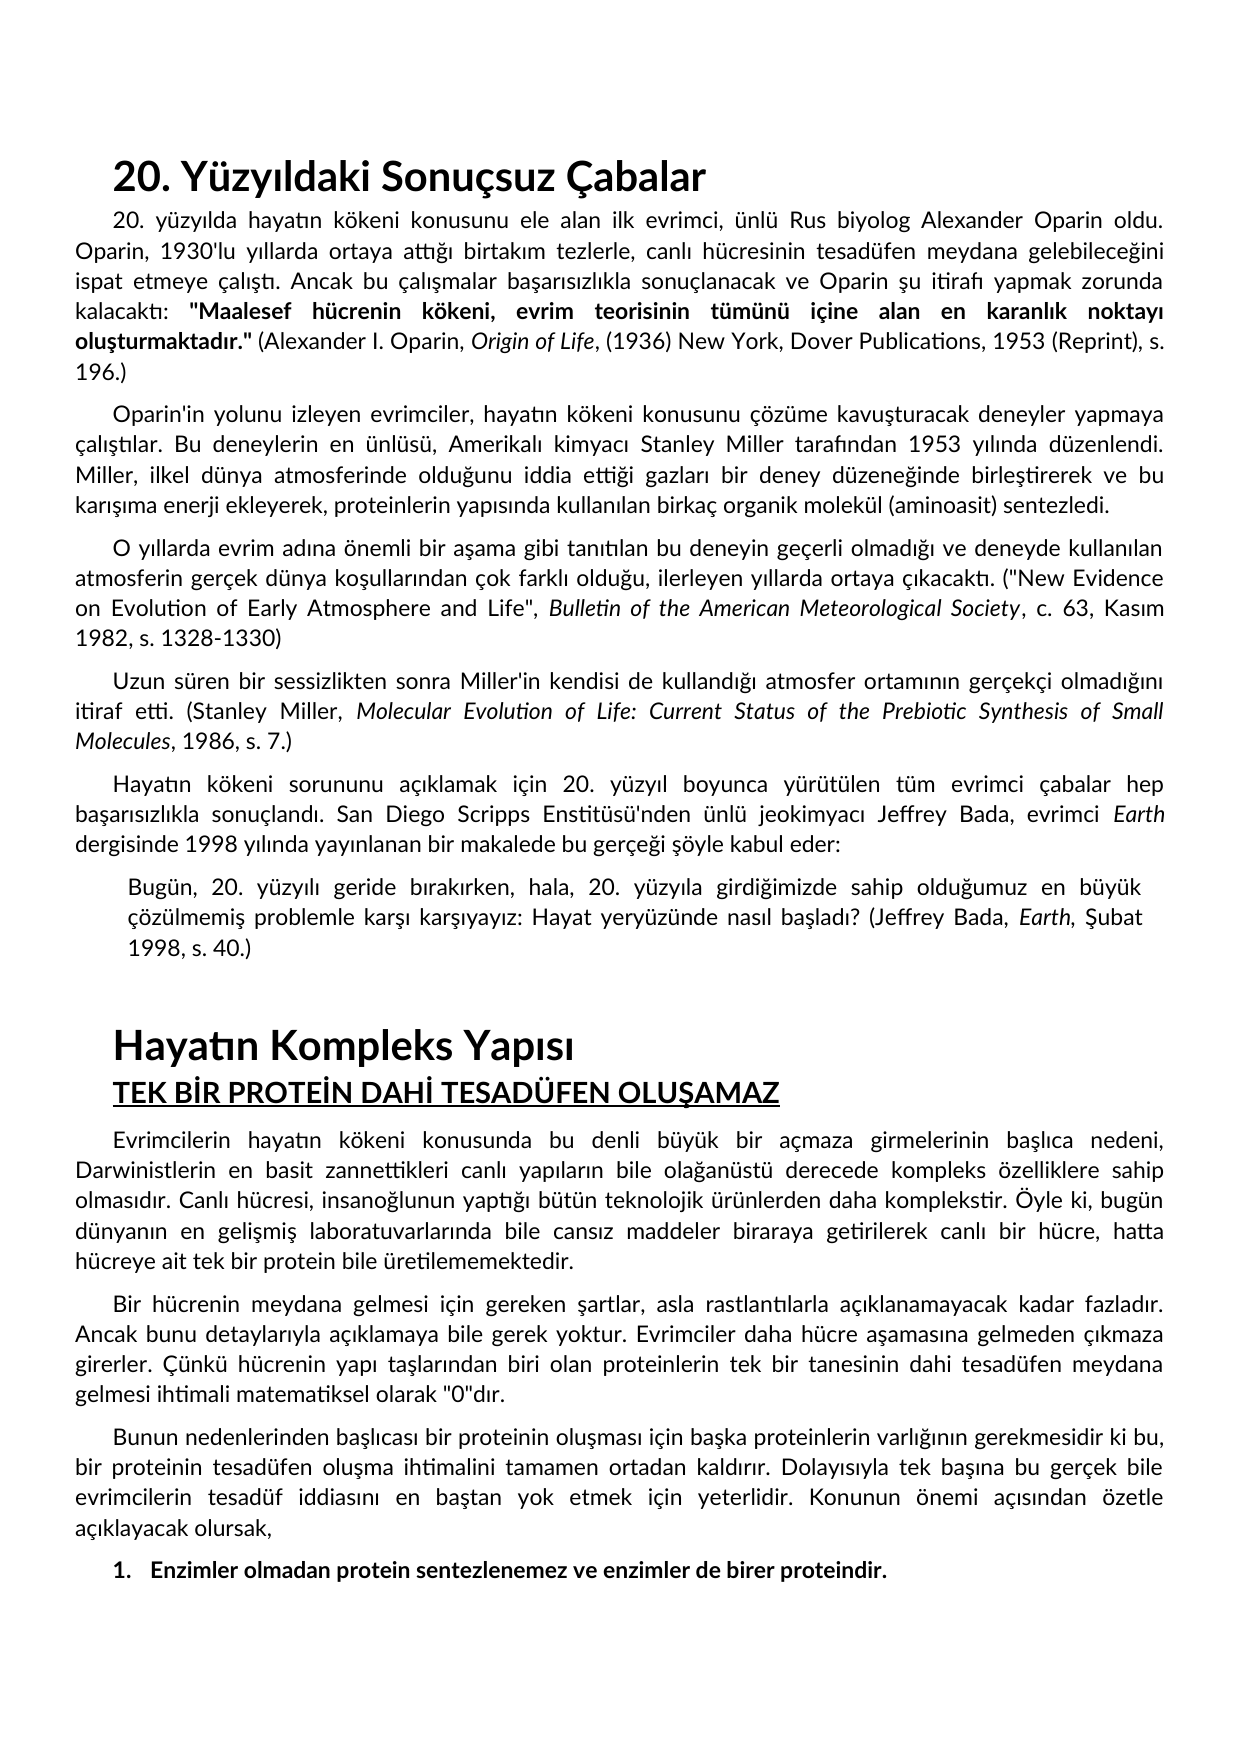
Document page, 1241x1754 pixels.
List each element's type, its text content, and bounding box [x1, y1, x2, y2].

text Oparin'in yolunu izleyen evrimciler, hayatın kökeni konusunu çözüme kavuşturacak deneyler yapmaya çalıştılar. Bu deneylerin en ünlüsü, Amerikalı kimyacı Stanley Miller tarafından 1953 yılında düzenlendi. Miller, ilkel dünya atmosferinde olduğunu iddia ettiği gazları bir deney düzeneğinde birleştirerek ve bu karışıma enerji ekleyerek, proteinlerin yapısında kullanılan birkaç organik molekül (aminoasit) sentezledi. [75, 400, 1165, 518]
text Uzun süren bir sessizlikten sonra Miller'in kendisi de kullandığı atmosfer ortamının gerçekçi olmadığını itiraf etti. (Stanley Miller, Molecular Evolution of Life: Current Status of the Prebiotic Synthesis of Small Molecules, 1986, s. 7.) [75, 667, 1165, 754]
subtitle Hayatın Kompleks Yapısı [112, 1019, 1165, 1069]
text Bunun nedenlerinden başlıcası bir proteinin oluşması için başka proteinlerin varlığının gerekmesidir ki bu, bir proteinin tesadüfen oluşma ihtimalini tamamen ortadan kaldırır. Dolayısıyla tek başına bu gerçek bile evrimcilerin tesadüf iddiasını en baştan yok etmek için yeterlidir. Konunun önemi açısından özetle açıklayacak olursak, [75, 1423, 1165, 1541]
text Hayatın kökeni sorununu açıklamak için 20. yüzyıl boyunca yürütülen tüm evrimci çabalar hep başarısızlıkla sonuçlandı. San Diego Scripps Enstitüsü'nden ünlü jeokimyacı Jeffrey Bada, evrimci Earth dergisinde 1998 yılında yayınlanan bir makalede bu gerçeği şöyle kabul eder: [75, 770, 1165, 858]
text O yıllarda evrim adına önemli bir aşama gibi tanıtılan bu deneyin geçerli olmadığı ve deneyde kullanılan atmosferin gerçek dünya koşullarından çok farklı olduğu, ilerleyen yıllarda ortaya çıkacaktı. ("New Evidence on Evolution of Early Atmosphere and Life", Bulletin of the American Meteorological Society, c. 63, Kasım 1982, s. 1328-1330) [75, 533, 1165, 651]
text Evrimcilerin hayatın kökeni konusunda bu denli büyük bir açmaza girmelerinin başlıca nedeni, Darwinistlerin en basit zannettikleri canlı yapıların bile olağanüstü derecede kompleks özelliklere sahip olmasıdır. Canlı hücresi, insanoğlunun yaptığı bütün teknolojik ürünlerden daha komplekstir. Öyle ki, bugün dünyanın en gelişmiş laboratuvarlarında bile cansız maddeler biraraya getirilerek canlı bir hücre, hatta hücreye ait tek bir protein bile üretilememektedir. [75, 1126, 1165, 1274]
text 1. Enzimler olmadan protein sentezlenemez ve enzimler de birer proteindir. [75, 1556, 1165, 1584]
subtitle 20. Yüzyıldaki Sonuçsuz Çabalar [112, 150, 1165, 200]
text Bir hücrenin meydana gelmesi için gereken şartlar, asla rastlantılarla açıklanamayacak kadar fazladır. Ancak bunu detaylarıyla açıklamaya bile gerek yoktur. Evrimciler daha hücre aşamasına gelmeden çıkmaza girerler. Çünkü hücrenin yapı taşlarından biri olan proteinlerin tek bir tanesinin dahi tesadüfen meydana gelmesi ihtimali matematiksel olarak "0"dır. [75, 1289, 1165, 1408]
text TEK BİR PROTEİN DAHİ TESADÜFEN OLUŞAMAZ [75, 1075, 1165, 1110]
text 20. yüzyılda hayatın kökeni konusunu ele alan ilk evrimci, ünlü Rus biyolog Alexander Oparin oldu. Oparin, 1930'lu yıllarda ortaya attığı birtakım tezlerle, canlı hücresinin tesadüfen meydana gelebileceğini ispat etmeye çalıştı. Ancak bu çalışmalar başarısızlıkla sonuçlanacak ve Oparin şu itirafı yapmak zorunda kalacaktı: "Maalesef hücrenin kökeni, evrim teorisinin tümünü içine alan en karanlık noktayı oluşturmaktadır." (Alexander I. Oparin, Origin of Life, (1936) New York, Dover Publications, 1953 (Reprint), s. 196.) [75, 206, 1165, 385]
text Bugün, 20. yüzyılı geride bırakırken, hala, 20. yüzyıla girdiğimizde sahip olduğumuz en büyük çözülmemiş problemle karşı karşıyayız: Hayat yeryüzünde nasıl başladı? (Jeffrey Bada, Earth, Şubat 1998, s. 40.) [127, 873, 1143, 961]
